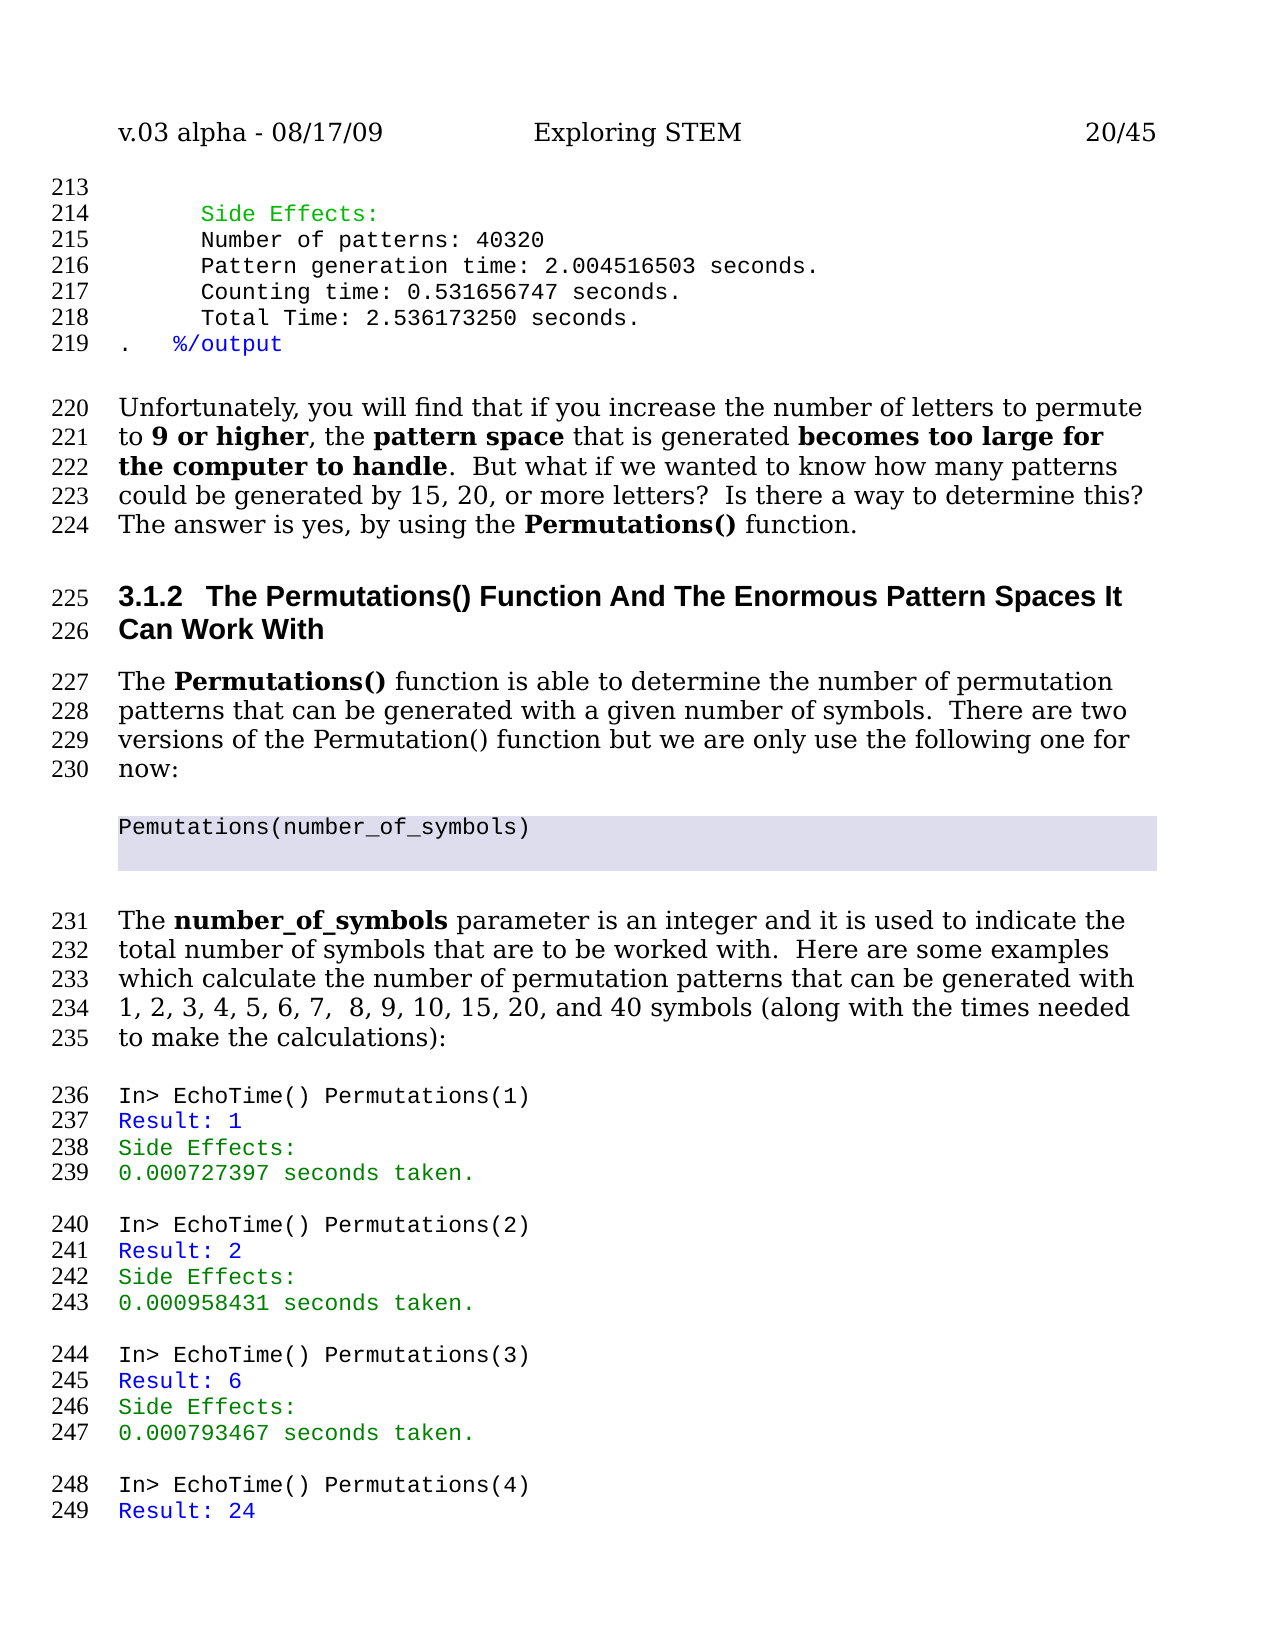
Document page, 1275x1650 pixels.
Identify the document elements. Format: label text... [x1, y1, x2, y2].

text Number of patterns: 40320 [118, 229, 1157, 254]
text Result: 6 [118, 1369, 1157, 1395]
text 0.000727397 seconds taken. [118, 1162, 1157, 1188]
text The number_of_symbols parameter is an integer and it is used to indicate the total number of symbols that are to be worked with. Here are some examples which calculate the number of permutation patterns that can be generated with 1, 2, 3, 4, 5, 6, 7, 8, 9, 10, 15, 20, and 40 symbols (along with the times needed to make the calculations): [118, 906, 1157, 1052]
text In> EchoTime() Permutations(3) [118, 1343, 1157, 1369]
text In> EchoTime() Permutations(4) [118, 1473, 1157, 1499]
text In> EchoTime() Permutations(2) [118, 1214, 1157, 1239]
text In> EchoTime() Permutations(1) [118, 1084, 1157, 1110]
table_header Pemutations(number_of_symbols) [118, 816, 1157, 871]
text Unfortunately, you will find that if you increase the number of letters to permute to 9 or higher, the pattern space that is generated becomes too large for the computer to handle. But what if we wanted to know how many patterns could be generated by 15, 20, or more letters? Is there a way to determine this? The answer is yes, by using the Permutations() function. [118, 393, 1157, 540]
text Total Time: 2.536173250 seconds. [118, 306, 1157, 332]
text . %/output [118, 332, 1157, 358]
text The Permutations() function is able to determine the number of permutation patterns that can be generated with a given number of symbols. There are two versions of the Permutation() function but we are only use the following one for now: [118, 667, 1157, 784]
text Side Effects: [118, 203, 1157, 229]
text 0.000958431 seconds taken. [118, 1291, 1157, 1317]
subtitle The Permutations() Function And The Enormous Pattern Spaces It Can Work With [118, 579, 1157, 646]
text Result: 24 [118, 1499, 1157, 1525]
text Side Effects: [118, 1395, 1157, 1421]
text Counting time: 0.531656747 seconds. [118, 281, 1157, 306]
text Pattern generation time: 2.004516503 seconds. [118, 254, 1157, 281]
text Side Effects: [118, 1136, 1157, 1162]
text Result: 2 [118, 1239, 1157, 1266]
text Result: 1 [118, 1110, 1157, 1136]
text Side Effects: [118, 1266, 1157, 1291]
text 0.000793467 seconds taken. [118, 1421, 1157, 1447]
